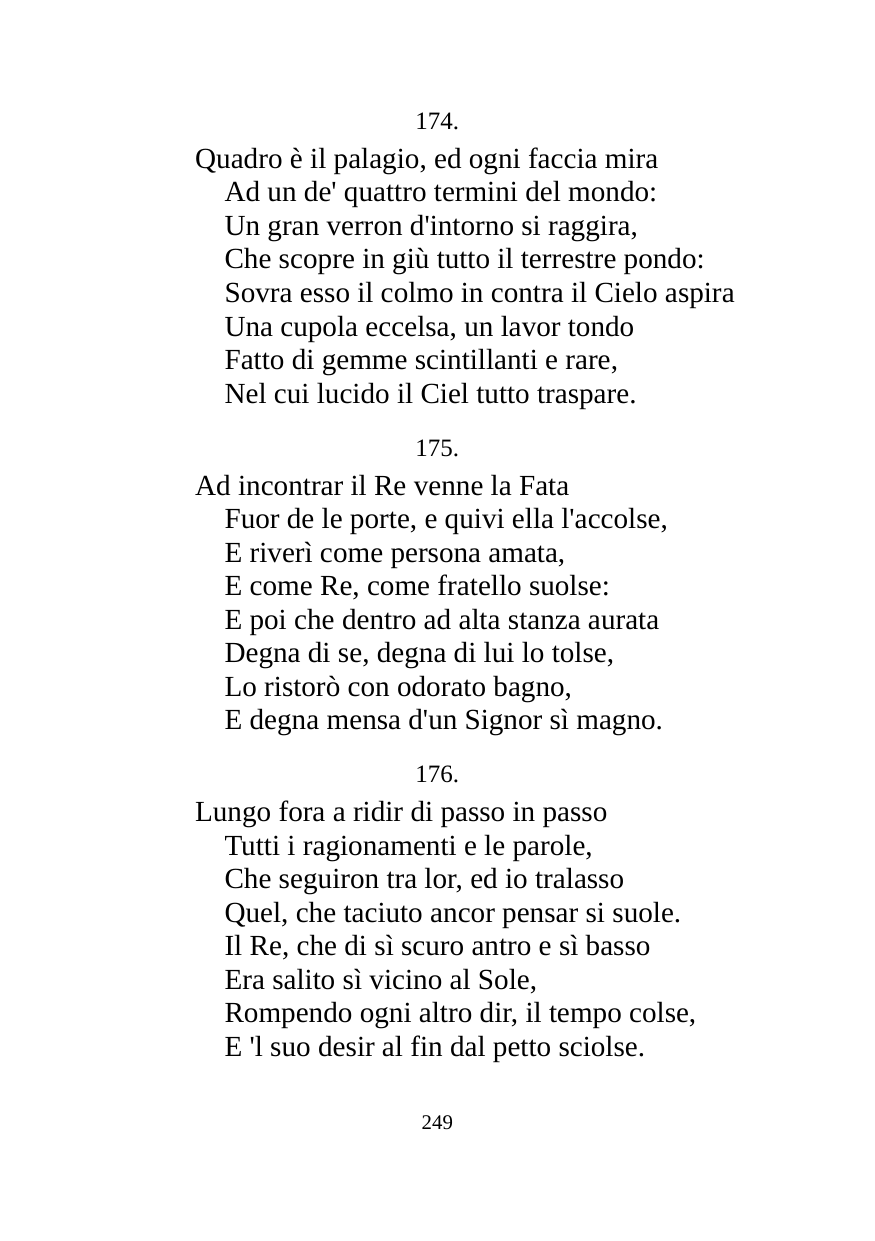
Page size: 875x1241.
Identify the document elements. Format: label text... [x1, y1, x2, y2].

text Sovra esso il colmo in contra il Cielo aspira [224, 275, 768, 309]
text Quel, che taciuto ancor pensar si suole. [224, 895, 768, 928]
text Un gran verron d'intorno si raggira, [224, 208, 768, 242]
text Era salito sì vicino al Sole, [224, 962, 768, 996]
text E 'l suo desir al fin dal petto sciolse. [224, 1029, 768, 1063]
text E riverì come persona amata, [224, 535, 768, 568]
text Che seguiron tra lor, ed io tralasso [224, 861, 768, 895]
text Fatto di gemme scintillanti e rare, [224, 342, 768, 376]
text Tutti i ragionamenti e le parole, [224, 828, 768, 861]
text Una cupola eccelsa, un lavor tondo [224, 309, 768, 342]
text Ad incontrar il Re venne la Fata [195, 468, 768, 501]
text Lungo fora a ridir di passo in passo [195, 794, 768, 828]
text E poi che dentro ad alta stanza aurata [224, 602, 768, 635]
text Quadro è il palagio, ed ogni faccia mira [195, 141, 768, 174]
text Lo ristorò con odorato bagno, [224, 669, 768, 702]
text Rompendo ogni altro dir, il tempo colse, [224, 996, 768, 1029]
text Nel cui lucido il Ciel tutto traspare. [224, 376, 768, 409]
text Degna di se, degna di lui lo tolse, [224, 635, 768, 669]
text Ad un de' quattro termini del mondo: [224, 174, 768, 208]
text E come Re, come fratello suolse: [224, 568, 768, 602]
text 176. [106, 759, 768, 788]
text Che scopre in giù tutto il terrestre pondo: [224, 242, 768, 275]
text 174. [106, 106, 768, 135]
text 175. [106, 433, 768, 462]
text Fuor de le porte, e quivi ella l'accolse, [224, 501, 768, 535]
text E degna mensa d'un Signor sì magno. [224, 702, 768, 736]
text Il Re, che di sì scuro antro e sì basso [224, 928, 768, 962]
